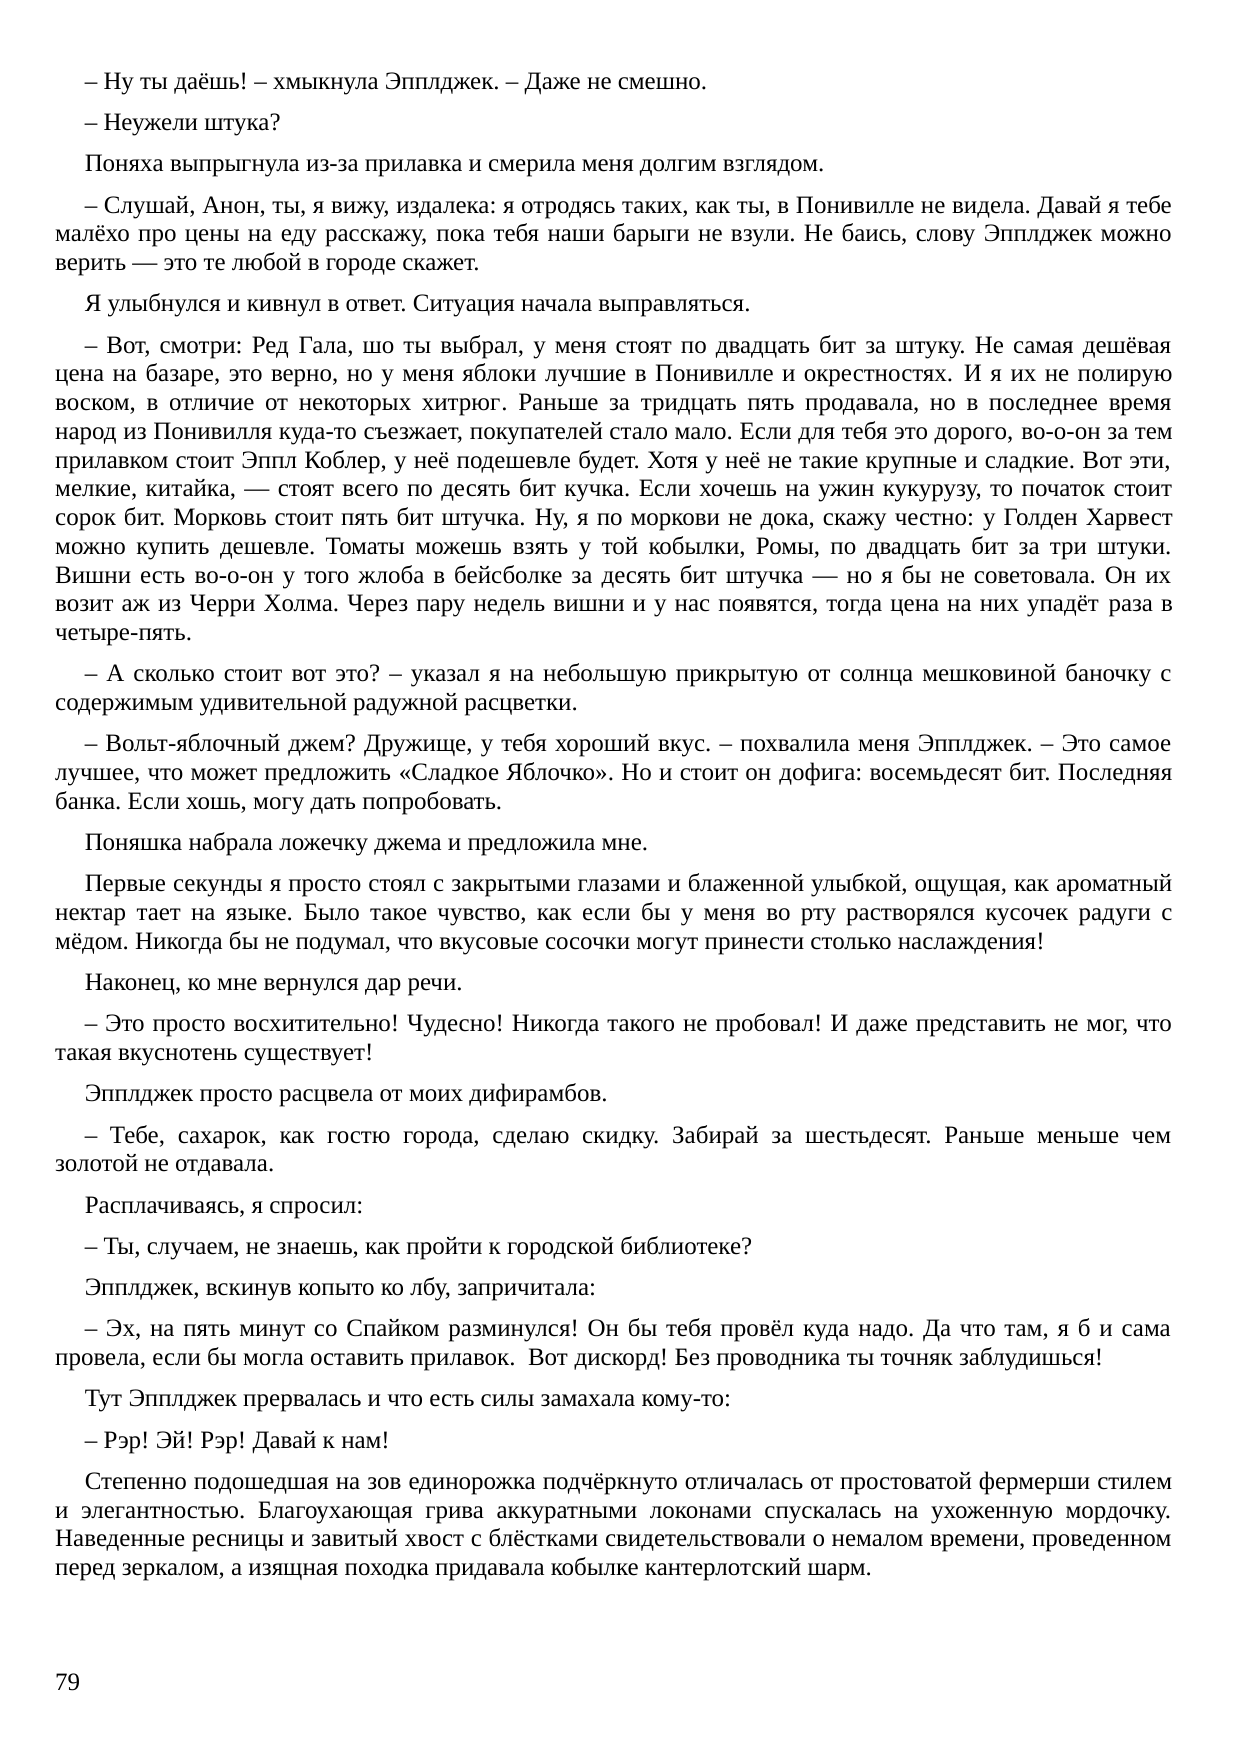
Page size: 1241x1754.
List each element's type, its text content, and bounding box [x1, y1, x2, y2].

text Поняха выпрыгнула из-за прилавка и смерила меня долгим взглядом. [55, 148, 1173, 177]
text Эпплджек просто расцвела от моих дифирамбов. [55, 1078, 1173, 1107]
text – Это просто восхитительно! Чудесно! Никогда такого не пробовал! И даже представить не мог, что такая вкуснотень существует! [55, 1008, 1173, 1066]
text Тут Эпплджек прервалась и что есть силы замахала кому-то: [55, 1383, 1173, 1412]
text – Эх, на пять минут со Спайком разминулся! Он бы тебя провёл куда надо. Да что там, я б и сама провела, если бы могла оставить прилавок. Вот дискорд! Без проводника ты точняк заблудишься! [55, 1313, 1173, 1371]
text – Ты, случаем, не знаешь, как пройти к городской библиотеке? [55, 1231, 1173, 1260]
text – А сколько стоит вот это? – указал я на небольшую прикрытую от солнца мешковиной баночку с содержимым удивительной радужной расцветки. [55, 658, 1173, 716]
text Первые секунды я просто стоял с закрытыми глазами и блаженной улыбкой, ощущая, как ароматный нектар тает на языке. Было такое чувство, как если бы у меня во рту растворялся кусочек радуги с мёдом. Никогда бы не подумал, что вкусовые сосочки могут принести столько наслаждения! [55, 868, 1173, 955]
text Эпплджек, вскинув копыто ко лбу, запричитала: [55, 1272, 1173, 1301]
text – Слушай, Анон, ты, я вижу, издалека: я отродясь таких, как ты, в Понивилле не видела. Давай я тебе малёхо про цены на еду расскажу, пока тебя наши барыги не взули. Не баись, слову Эпплджек можно верить — это те любой в городе скажет. [55, 190, 1173, 276]
text – Вольт-яблочный джем? Дружище, у тебя хороший вкус. – похвалила меня Эпплджек. – Это самое лучшее, что может предложить «Сладкое Яблочко». Но и стоит он дофига: восемьдесят бит. Последняя банка. Если хошь, могу дать попробовать. [55, 728, 1173, 815]
text – Вот, смотри: Ред Гала, шо ты выбрал, у меня стоят по двадцать бит за штуку. Не самая дешёвая цена на базаре, это верно, но у меня яблоки лучшие в Понивилле и окрестностях. И я их не полирую воском, в отличие от некоторых хитрюг. Раньше за тридцать пять продавала, но в последнее время народ из Понивилля куда-то съезжает, покупателей стало мало. Если для тебя это дорого, во-о-он за тем прилавком стоит Эппл Коблер, у неё подешевле будет. Хотя у неё не такие крупные и сладкие. Вот эти, мелкие, китайка, — стоят всего по десять бит кучка. Если хочешь на ужин кукурузу, то початок стоит сорок бит. Морковь стоит пять бит штучка. Ну, я по моркови не дока, скажу честно: у Голден Харвест можно купить дешевле. Томаты можешь взять у той кобылки, Ромы, по двадцать бит за три штуки. Вишни есть во-о-он у того жлоба в бейсболке за десять бит штучка — но я бы не советовала. Он их возит аж из Черри Холма. Через пару недель вишни и у нас появятся, тогда цена на них упадёт раза в четыре-пять. [55, 330, 1173, 646]
text – Рэр! Эй! Рэр! Давай к нам! [55, 1425, 1173, 1453]
text Степенно подошедшая на зов единорожка подчёркнуто отличалась от простоватой фермерши стилем и элегантностью. Благоухающая грива аккуратными локонами спускалась на ухоженную мордочку. Наведенные ресницы и завитый хвост с блёстками свидетельствовали о немалом времени, проведенном перед зеркалом, а изящная походка придавала кобылке кантерлотский шарм. [55, 1466, 1173, 1581]
text Я улыбнулся и кивнул в ответ. Ситуация начала выправляться. [55, 288, 1173, 317]
text – Неужели штука? [55, 107, 1173, 136]
text – Тебе, сахарок, как гостю города, сделаю скидку. Забирай за шестьдесят. Раньше меньше чем золотой не отдавала. [55, 1120, 1173, 1177]
text Наконец, ко мне вернулся дар речи. [55, 967, 1173, 996]
text – Ну ты даёшь! – хмыкнула Эпплджек. – Даже не смешно. [55, 66, 1173, 95]
text Поняшка набрала ложечку джема и предложила мне. [55, 827, 1173, 856]
text Расплачиваясь, я спросил: [55, 1190, 1173, 1218]
